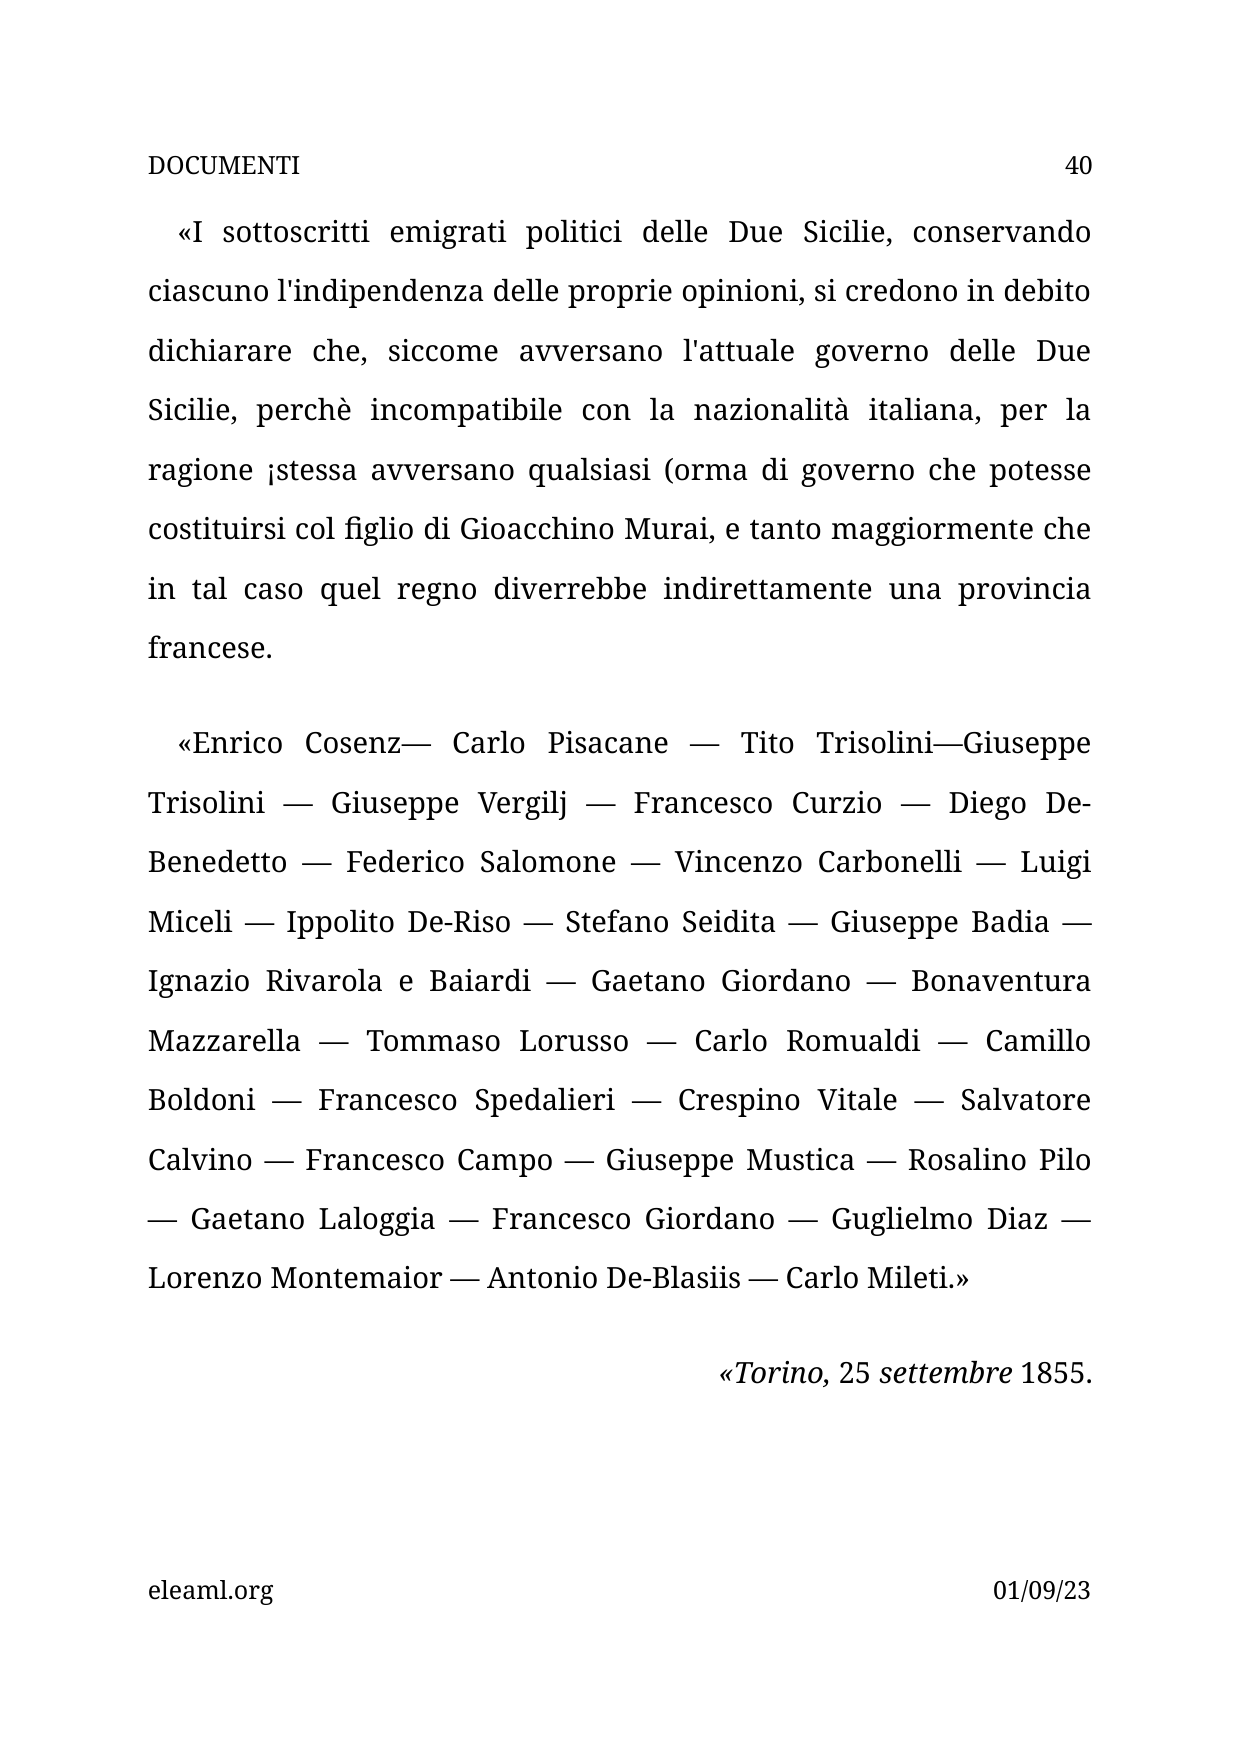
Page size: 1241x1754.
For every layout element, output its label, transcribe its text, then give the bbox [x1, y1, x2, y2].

text «I sottoscritti emigrati politici delle Due Sicilie, conservando ciascuno l'indipendenza delle proprie opinioni, si credono in debito dichiarare che, siccome avversano l'attuale governo delle Due Sicilie, perchè incompatibile con la nazionalità italiana, per la ragione ¡stessa avversano qualsiasi (orma di governo che potesse costituirsi col figlio di Gioacchino Murai, e tanto maggiormente che in tal caso quel regno diverrebbe indirettamente una provincia francese. [148, 211, 1093, 667]
text «Torino, 25 settembre 1855. [148, 1353, 1093, 1392]
text «Enrico Cosenz— Carlo Pisacane — Tito Trisolini—Giuseppe Trisolini — Giuseppe Vergilj — Francesco Curzio — Diego De-Benedetto — Federico Salomone — Vincenzo Carbonelli — Luigi Miceli — Ippolito De-Riso — Stefano Seidita — Giuseppe Badia — Ignazio Rivarola e Baiardi — Gaetano Giordano — Bonaventura Mazzarella — Tommaso Lorusso — Carlo Romualdi — Camillo Boldoni — Francesco Spedalieri — Crespino Vitale — Salvatore Calvino — Francesco Campo — Giuseppe Mustica — Rosalino Pilo — Gaetano Laloggia — Francesco Giordano — Guglielmo Diaz — Lorenzo Montemaior — Antonio De-Blasiis — Carlo Mileti.» [148, 722, 1093, 1297]
